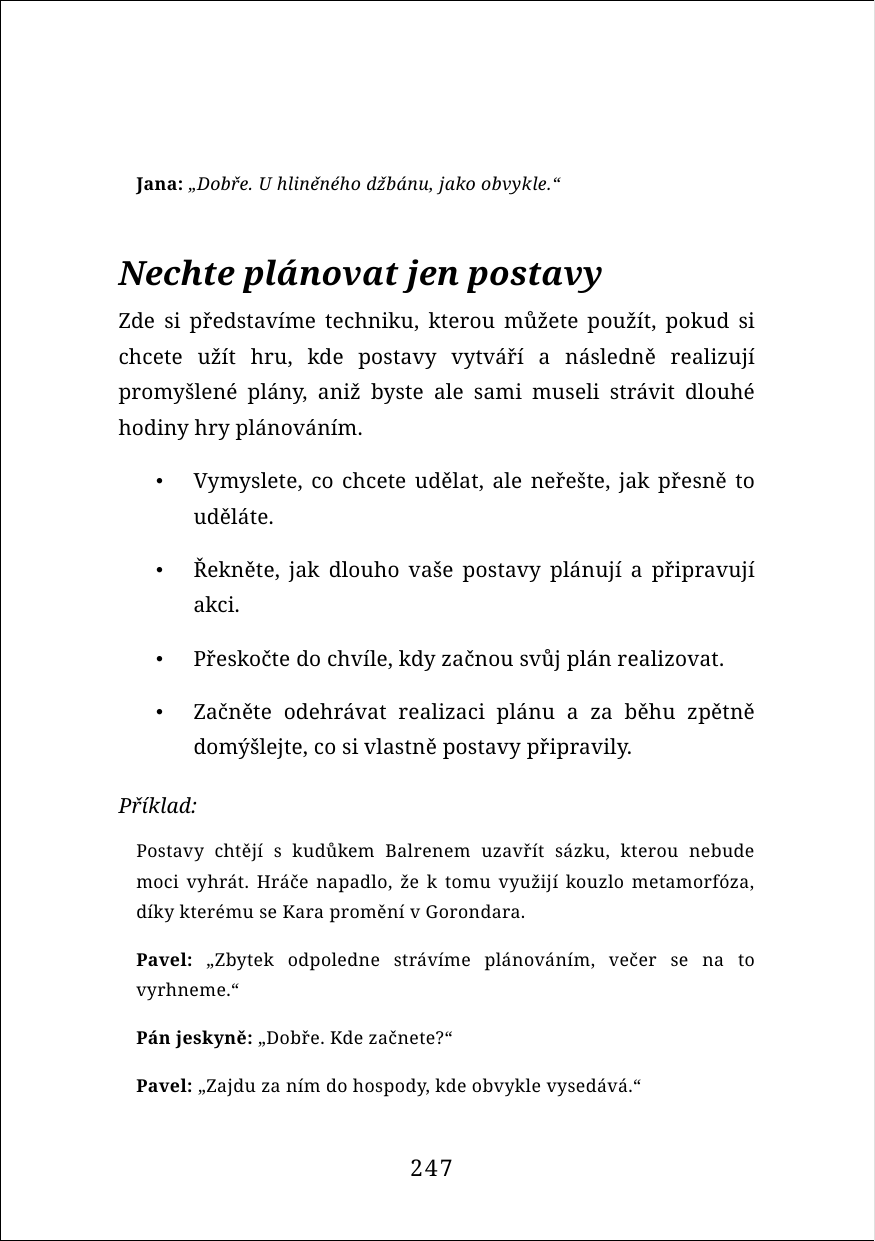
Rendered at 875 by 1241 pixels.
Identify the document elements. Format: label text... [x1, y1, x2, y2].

list Začněte odehrávat realizaci plánu a za běhu zpětně domýšlejte, co si vlastně postavy připravily. [156, 697, 756, 761]
text Pavel: „Zajdu za ním do hospody, kde obvykle vysedává.“ [136, 1073, 756, 1097]
text Postavy chtějí s kudůkem Balrenem uzavřít sázku, kterou nebude moci vyhrát. Hráče napadlo, že k tomu využijí kouzlo metamorfóza, díky kterému se Kara promění v Gorondara. [136, 839, 756, 923]
list Přeskočte do chvíle, kdy začnou svůj plán realizovat. [156, 644, 756, 672]
text Jana: „Dobře. U hliněného džbánu, jako obvykle.“ [136, 172, 756, 196]
subtitle Nechte plánovat jen postavy [118, 249, 756, 295]
list Vymyslete, co chcete udělat, ale neřešte, jak přesně to uděláte. [156, 466, 756, 530]
list Řekněte, jak dlouho vaše postavy plánují a připravují akci. [156, 555, 756, 619]
text Pavel: „Zbytek odpoledne strávíme plánováním, večer se na to vyrhneme.“ [136, 947, 756, 1002]
text Pán jeskyně: „Dobře. Kde začnete?“ [136, 1025, 756, 1049]
text Příklad: [118, 792, 756, 820]
text Zde si představíme techniku, kterou můžete použít, pokud si chcete užít hru, kde postavy vytváří a následně realizují promyšlené plány, aniž byste ale sami museli strávit dlouhé hodiny hry plánováním. [118, 306, 756, 441]
